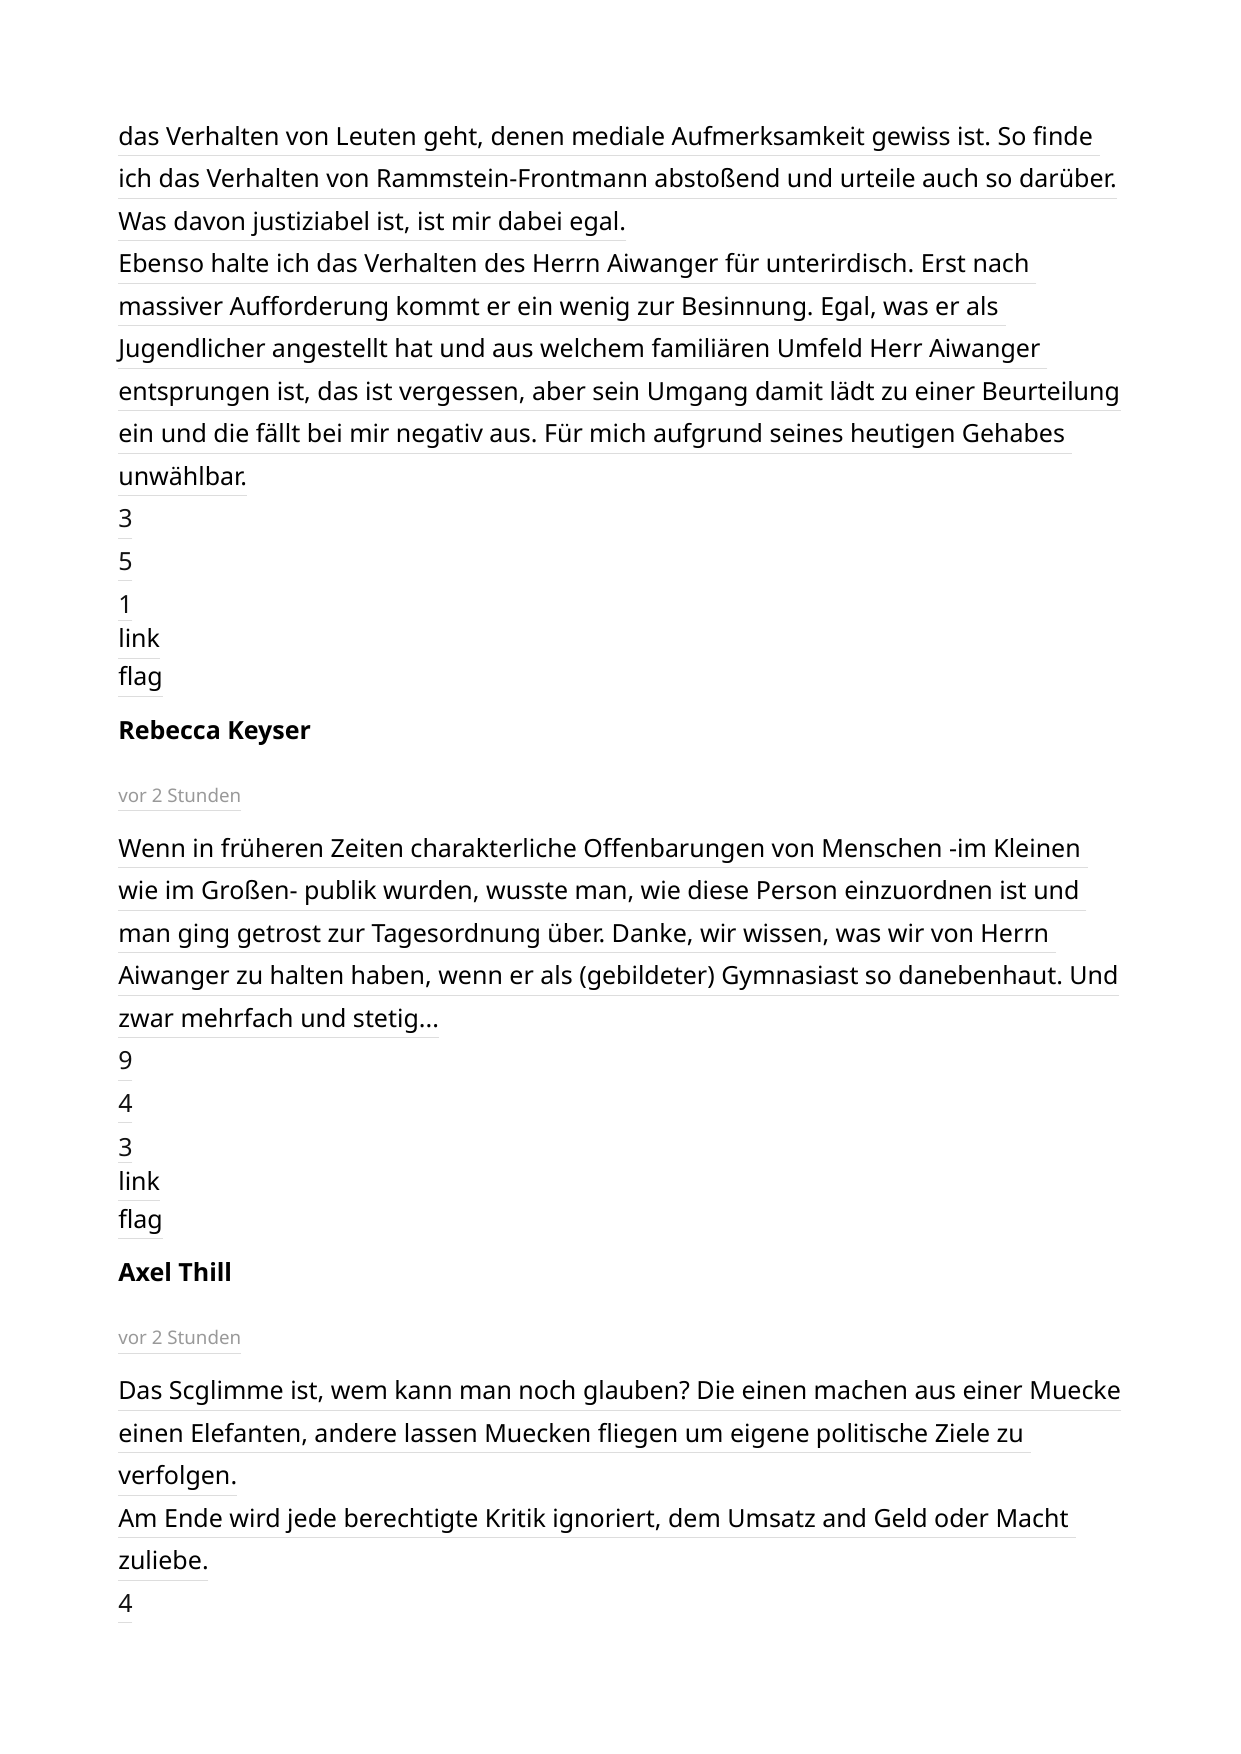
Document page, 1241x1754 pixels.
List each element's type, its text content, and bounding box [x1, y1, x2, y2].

text 3 [118, 501, 1122, 539]
text link [118, 1163, 1122, 1201]
text 4 [118, 1086, 1122, 1123]
text Das Scglimme ist, wem kann man noch glauben? Die einen machen aus einer Muecke [118, 1373, 1122, 1410]
text vor 2 Stunden [118, 782, 1117, 811]
text Rebecca Keyser [118, 713, 1122, 747]
text flag [118, 659, 1122, 697]
text 3 [118, 1128, 1122, 1163]
text vor 2 Stunden [118, 1324, 1117, 1354]
text link [118, 621, 1122, 659]
text Axel Thill [118, 1255, 1122, 1289]
text 1 [118, 586, 1122, 621]
text einen Elefanten, andere lassen Muecken fliegen um eigene politische Ziele zu verfolgen. Am Ende wird jede berechtigte Kritik ignoriert, dem Umsatz and Geld oder Macht zuliebe. [118, 1411, 1122, 1581]
text 5 [118, 543, 1122, 581]
text Wenn in früheren Zeiten charakterliche Offenbarungen von Menschen -im Kleinen wie im Großen- publik wurden, wusste man, wie diese Person einzuordnen ist und man ging getrost zur Tagesordnung über. Danke, wir wissen, was wir von Herrn Aiwanger zu halten haben, wenn er als (gebildeter) Gymnasiast so danebenhaut. Und zwar mehrfach und stetig... [118, 831, 1122, 1038]
text 9 [118, 1043, 1122, 1081]
text 4 [118, 1585, 1122, 1623]
text flag [118, 1201, 1122, 1239]
text das Verhalten von Leuten geht, denen mediale Aufmerksamkeit gewiss ist. So finde ich das Verhalten von Rammstein-Frontmann abstoßend und urteile auch so darüber. Was davon justiziabel ist, ist mir dabei egal. Ebenso halte ich das Verhalten des Herrn Aiwanger für unterirdisch. Erst nach massiver Aufforderung kommt er ein wenig zur Besinnung. Egal, was er als Jugendlicher angestellt hat und aus welchem familiären Umfeld Herr Aiwanger entsprungen ist, das ist vergessen, aber sein Umgang damit lädt zu einer Beurteilung ein und die fällt bei mir negativ aus. Für mich aufgrund seines heutigen Gehabes unwählbar. [118, 118, 1122, 496]
